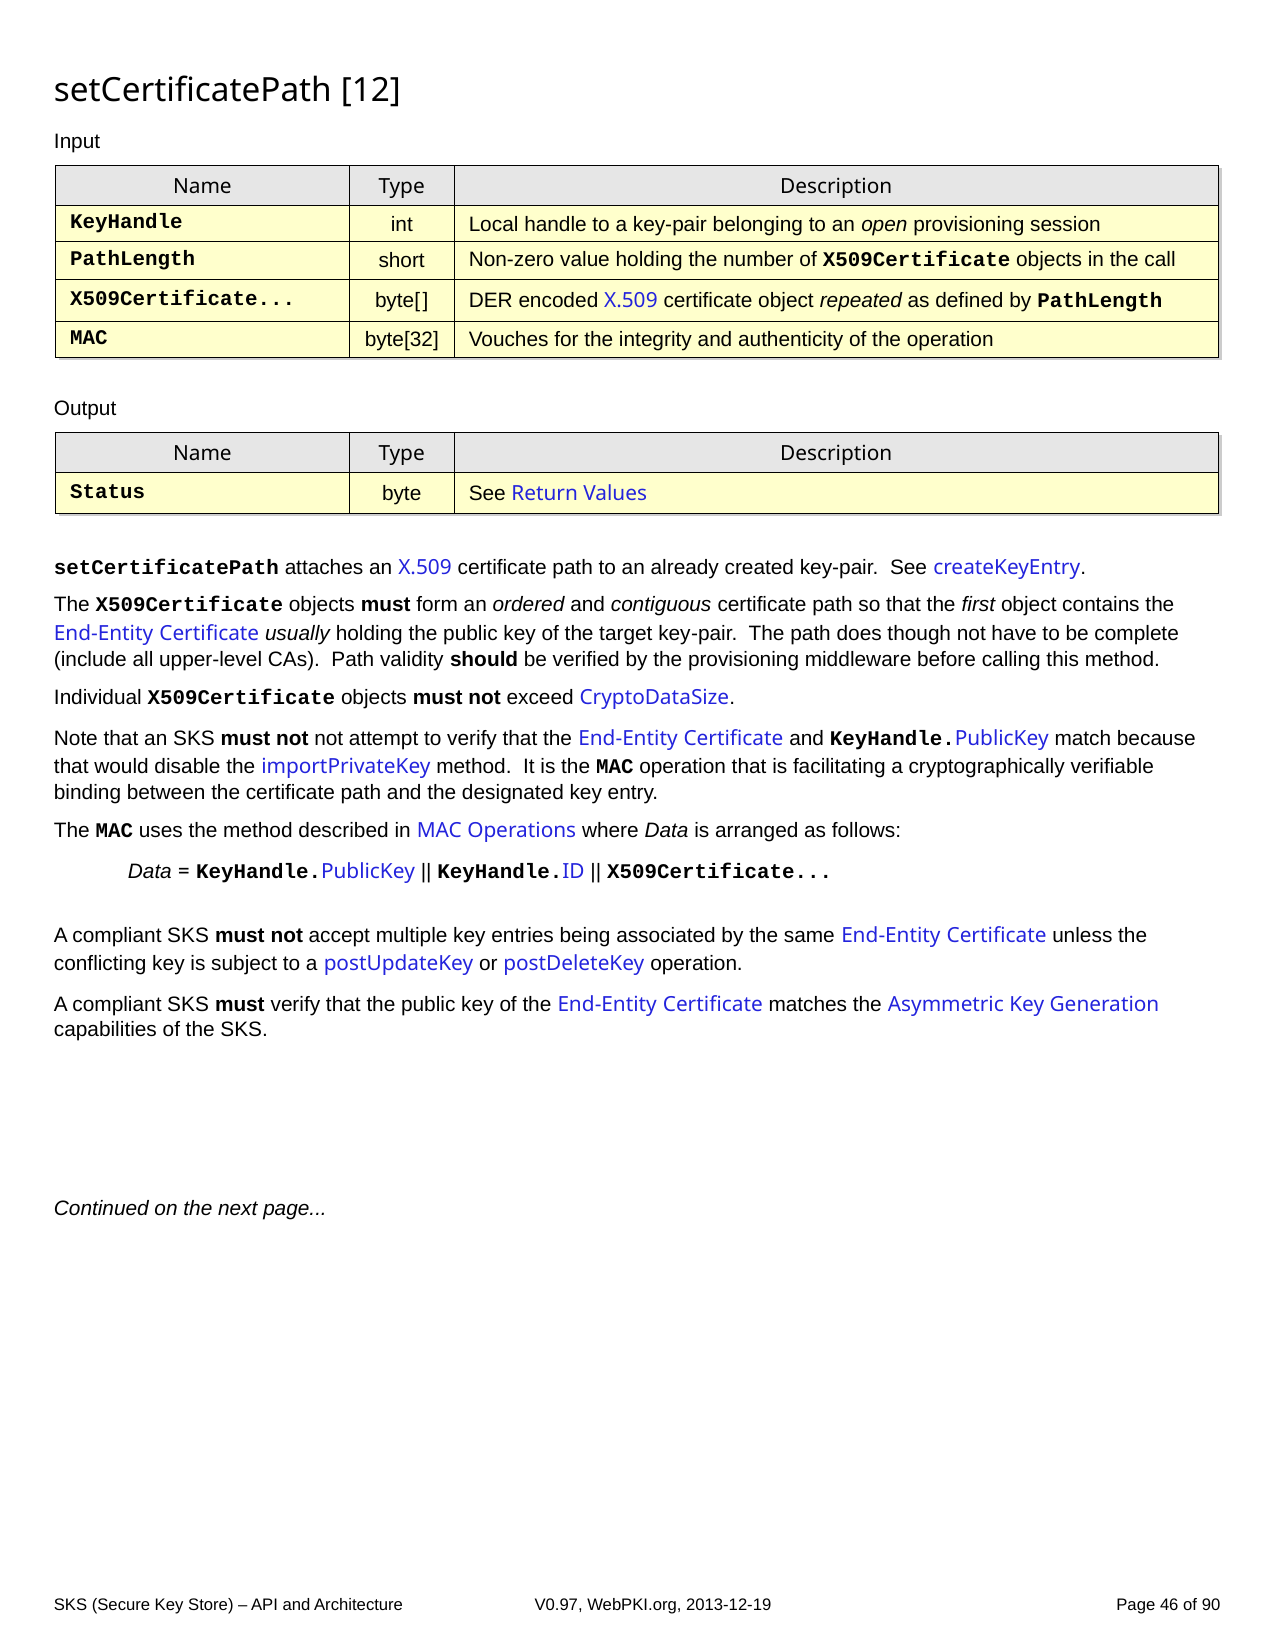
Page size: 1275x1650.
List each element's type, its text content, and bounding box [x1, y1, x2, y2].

table_header Type [350, 433, 454, 472]
table_cell Status [56, 473, 349, 513]
table_cell byte [350, 473, 454, 513]
table_cell See Return Values [455, 473, 1218, 513]
table_cell int [350, 206, 454, 241]
text The MAC uses the method described in MAC Operations where Data is arranged as follows: [54, 815, 1221, 844]
table_cell MAC [56, 322, 349, 357]
text A compliant SKS must not accept multiple key entries being associated by the same End-Entity Certificate unless the conflicting key is subject to a postUpdateKey or postDeleteKey operation. [54, 920, 1221, 977]
table_cell KeyHandle [56, 206, 349, 241]
table_cell byte⁮[ ] [350, 280, 454, 321]
table_cell short [350, 242, 454, 279]
table_cell Local handle to a key-pair belonging to an open provisioning session [455, 206, 1218, 241]
table_cell PathLength [56, 242, 349, 279]
table_cell X509Certificate... [56, 280, 349, 321]
text A compliant SKS must verify that the public key of the End-Entity Certificate matches the Asymmetric Key Generation capabilities of the SKS. [54, 989, 1221, 1041]
table_header Name [56, 166, 349, 205]
text Data = KeyHandle.PublicKey || KeyHandle.ID || X509Certificate... [54, 856, 1221, 884]
table_cell Non-zero value holding the number of X509Certificate objects in the call [455, 242, 1218, 279]
text setCertificatePath attaches an X.509 certificate path to an already created key-pair. See createKeyEntry. [54, 552, 1221, 581]
table_header Type [350, 166, 454, 205]
text Input [54, 129, 1221, 153]
text Individual X509Certificate objects must not exceed CryptoDataSize. [54, 682, 1221, 711]
table_header Description [455, 166, 1218, 205]
table_cell Vouches for the integrity and authenticity of the operation [455, 322, 1218, 357]
table_header Description [455, 433, 1218, 472]
table_header Name [56, 433, 349, 472]
subtitle setCertificatePath [12] [54, 66, 1221, 111]
text Note that an SKS must not not attempt to verify that the End-Entity Certificate and KeyHandle.PublicKey match because that would disable the importPrivateKey method. It is the MAC operation that is facilitating a cryptographically verifiable binding between the certificate path and the designated key entry. [54, 723, 1221, 804]
table_cell byte⁮[32] [350, 322, 454, 357]
text Output [54, 396, 1221, 420]
table_cell DER encoded X.509 certificate object repeated as defined by PathLength‪‫‬‭‪‏‪‏‎ [455, 280, 1218, 321]
text The X509Certificate objects must form an ordered and contiguous certificate path so that the first object contains the End-Entity Certificate usually holding the public key of the target key‑pair. The path does though not have to be complete (include all upper-level CAs). Path validity should be verified by the provisioning middleware before calling this method. [54, 592, 1221, 671]
text Continued on the next page... [54, 1196, 1221, 1220]
